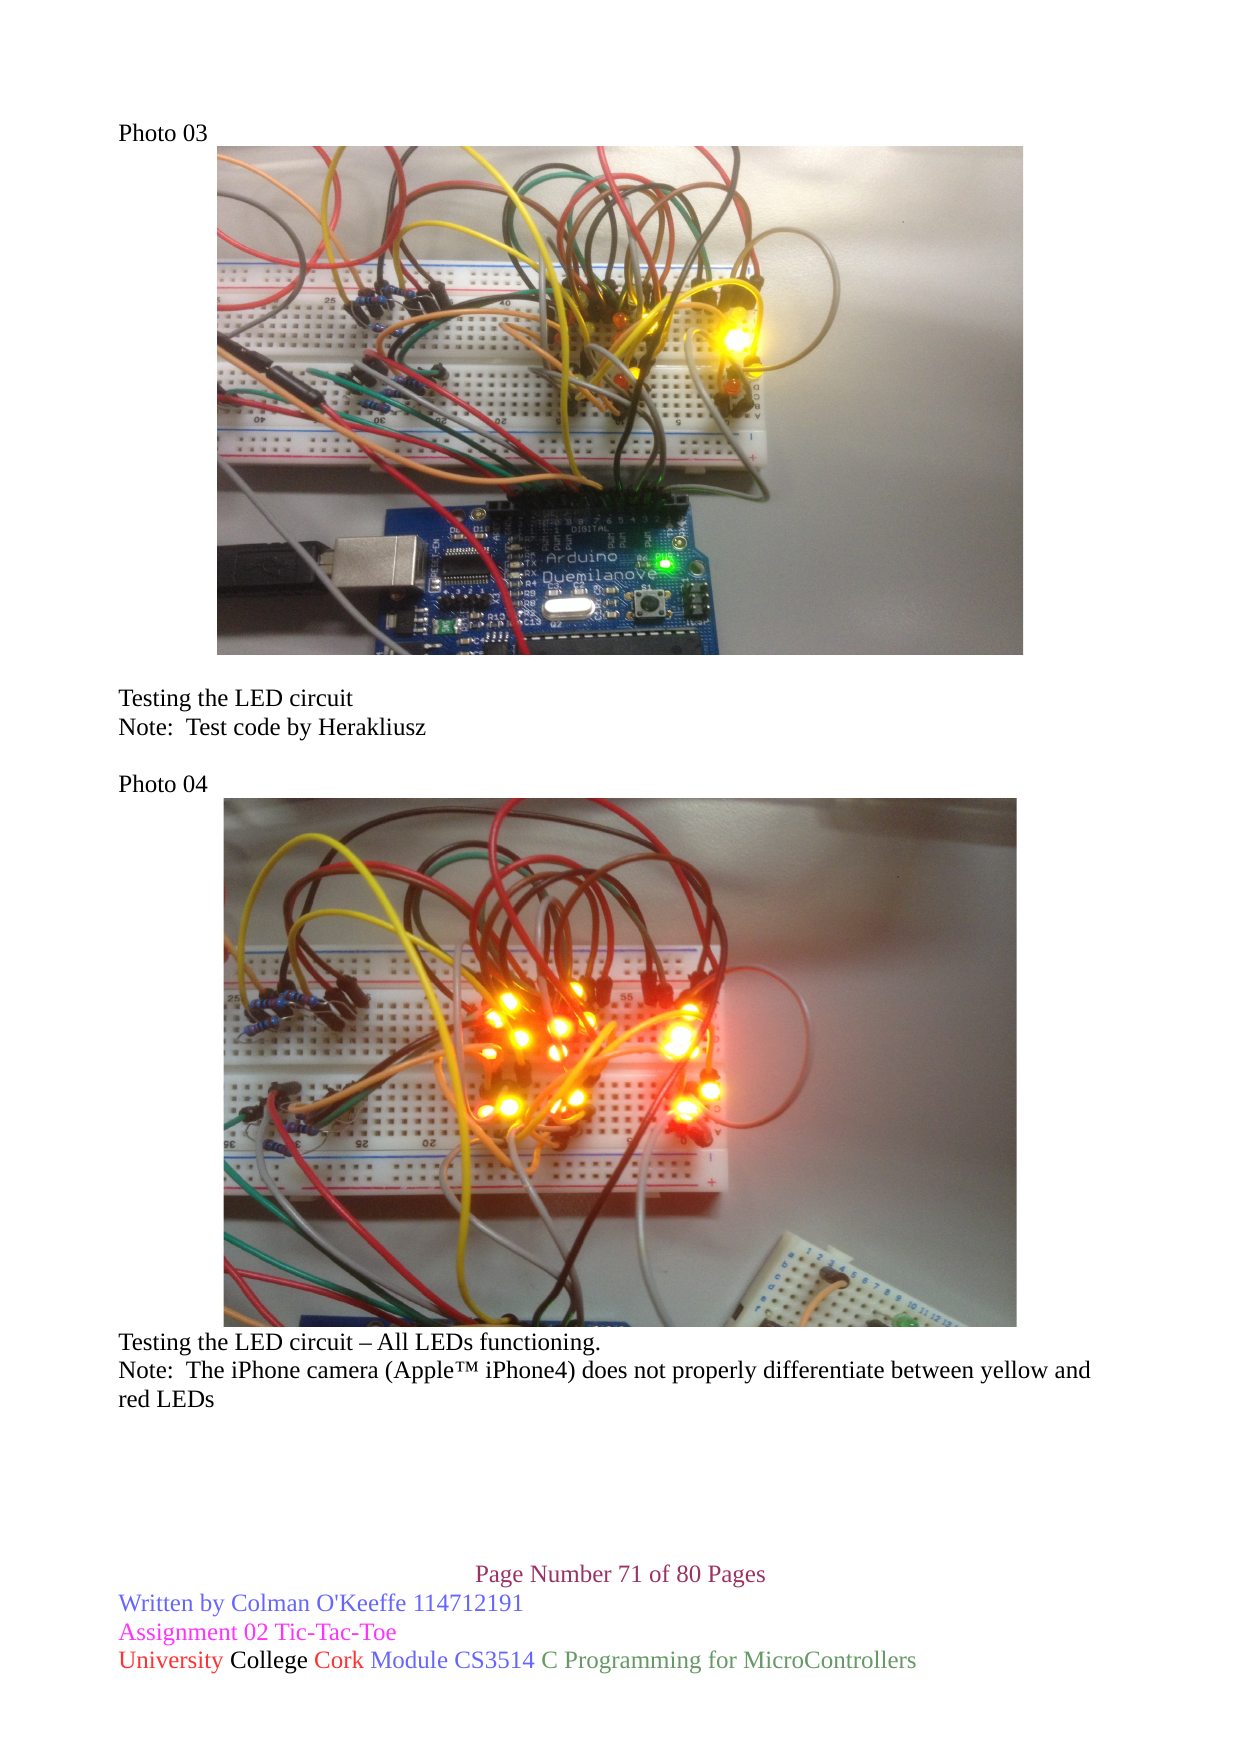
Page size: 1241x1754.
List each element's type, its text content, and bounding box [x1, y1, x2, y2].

text Note: Test code by Herakliusz [118, 712, 1122, 741]
picture [217, 146, 1024, 655]
text Testing the LED circuit – All LEDs functioning. [118, 1327, 1122, 1356]
picture [223, 798, 1017, 1327]
text Photo 04 [118, 769, 1122, 798]
text Testing the LED circuit [118, 683, 1122, 712]
text Note: The iPhone camera (Apple™ iPhone4) does not properly differentiate between yellow and red LEDs [118, 1356, 1122, 1413]
text Photo 03 [118, 118, 1122, 147]
